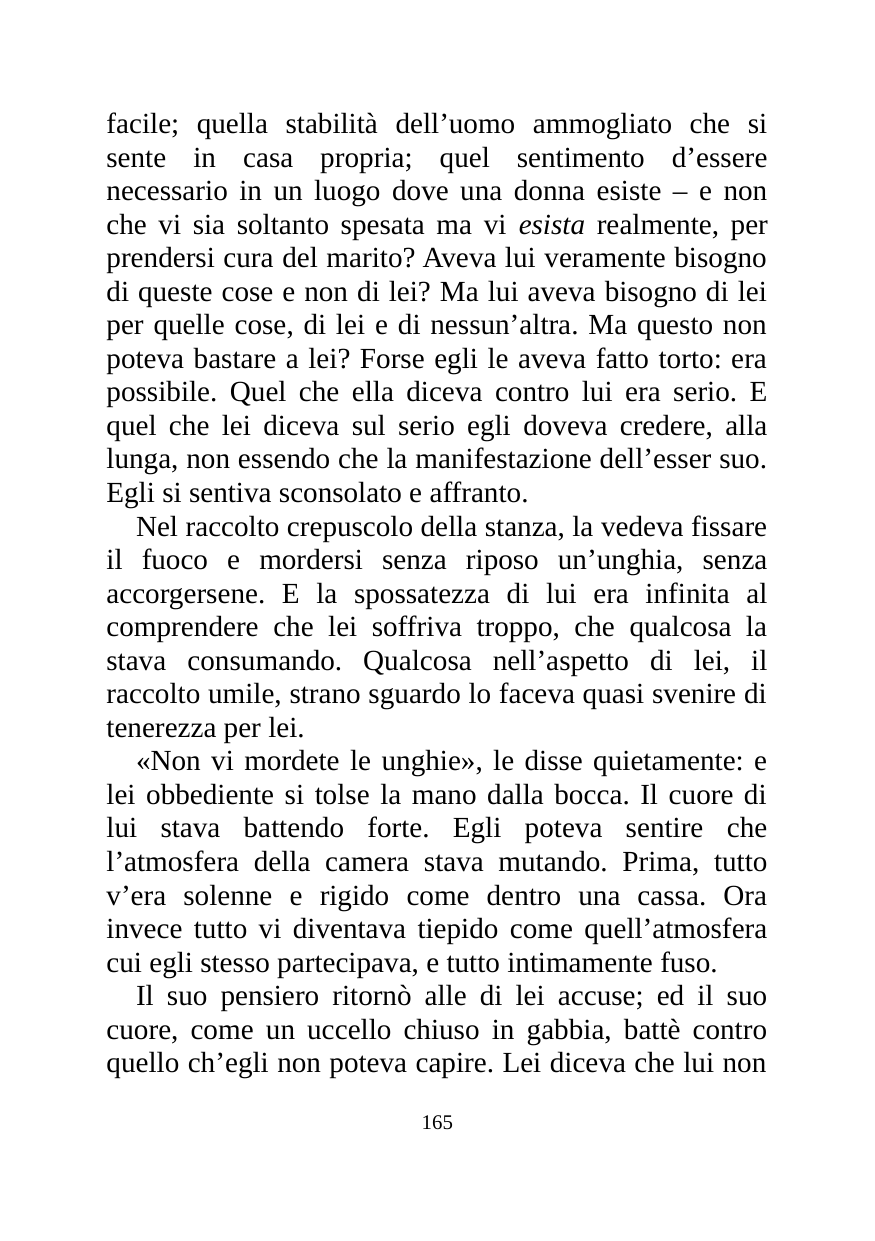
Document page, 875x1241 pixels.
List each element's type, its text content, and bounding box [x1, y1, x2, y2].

text «Non vi mordete le unghie», le disse quietamente: e lei obbediente si tolse la mano dalla bocca. Il cuore di lui stava battendo forte. Egli poteva sentire che l’atmosfera della camera stava mutando. Prima, tutto v’era solenne e rigido come dentro una cassa. Ora invece tutto vi diventava tiepido come quell’atmosfera cui egli stesso partecipava, e tutto intimamente fuso. [106, 743, 768, 978]
text Nel raccolto crepuscolo della stanza, la vedeva fissare il fuoco e mordersi senza riposo un’unghia, senza accorgersene. E la spossatezza di lui era infinita al comprendere che lei soffriva troppo, che qualcosa la stava consumando. Qualcosa nell’aspetto di lei, il raccolto umile, strano sguardo lo faceva quasi svenire di tenerezza per lei. [106, 509, 768, 743]
text Il suo pensiero ritornò alle di lei accuse; ed il suo cuore, come un uccello chiuso in gabbia, battè contro quello ch’egli non poteva capire. Lei diceva che lui non [106, 978, 768, 1079]
text facile; quella stabilità dell’uomo ammogliato che si sente in casa propria; quel sentimento d’essere necessario in un luogo dove una donna esiste – e non che vi sia soltanto spesata ma vi esista realmente, per prendersi cura del marito? Aveva lui veramente bisogno di queste cose e non di lei? Ma lui aveva bisogno di lei per quelle cose, di lei e di nessun’altra. Ma questo non poteva bastare a lei? Forse egli le aveva fatto torto: era possibile. Quel che ella diceva contro lui era serio. E quel che lei diceva sul serio egli doveva credere, alla lunga, non essendo che la manifestazione dell’esser suo. Egli si sentiva sconsolato e affranto. [106, 106, 768, 509]
